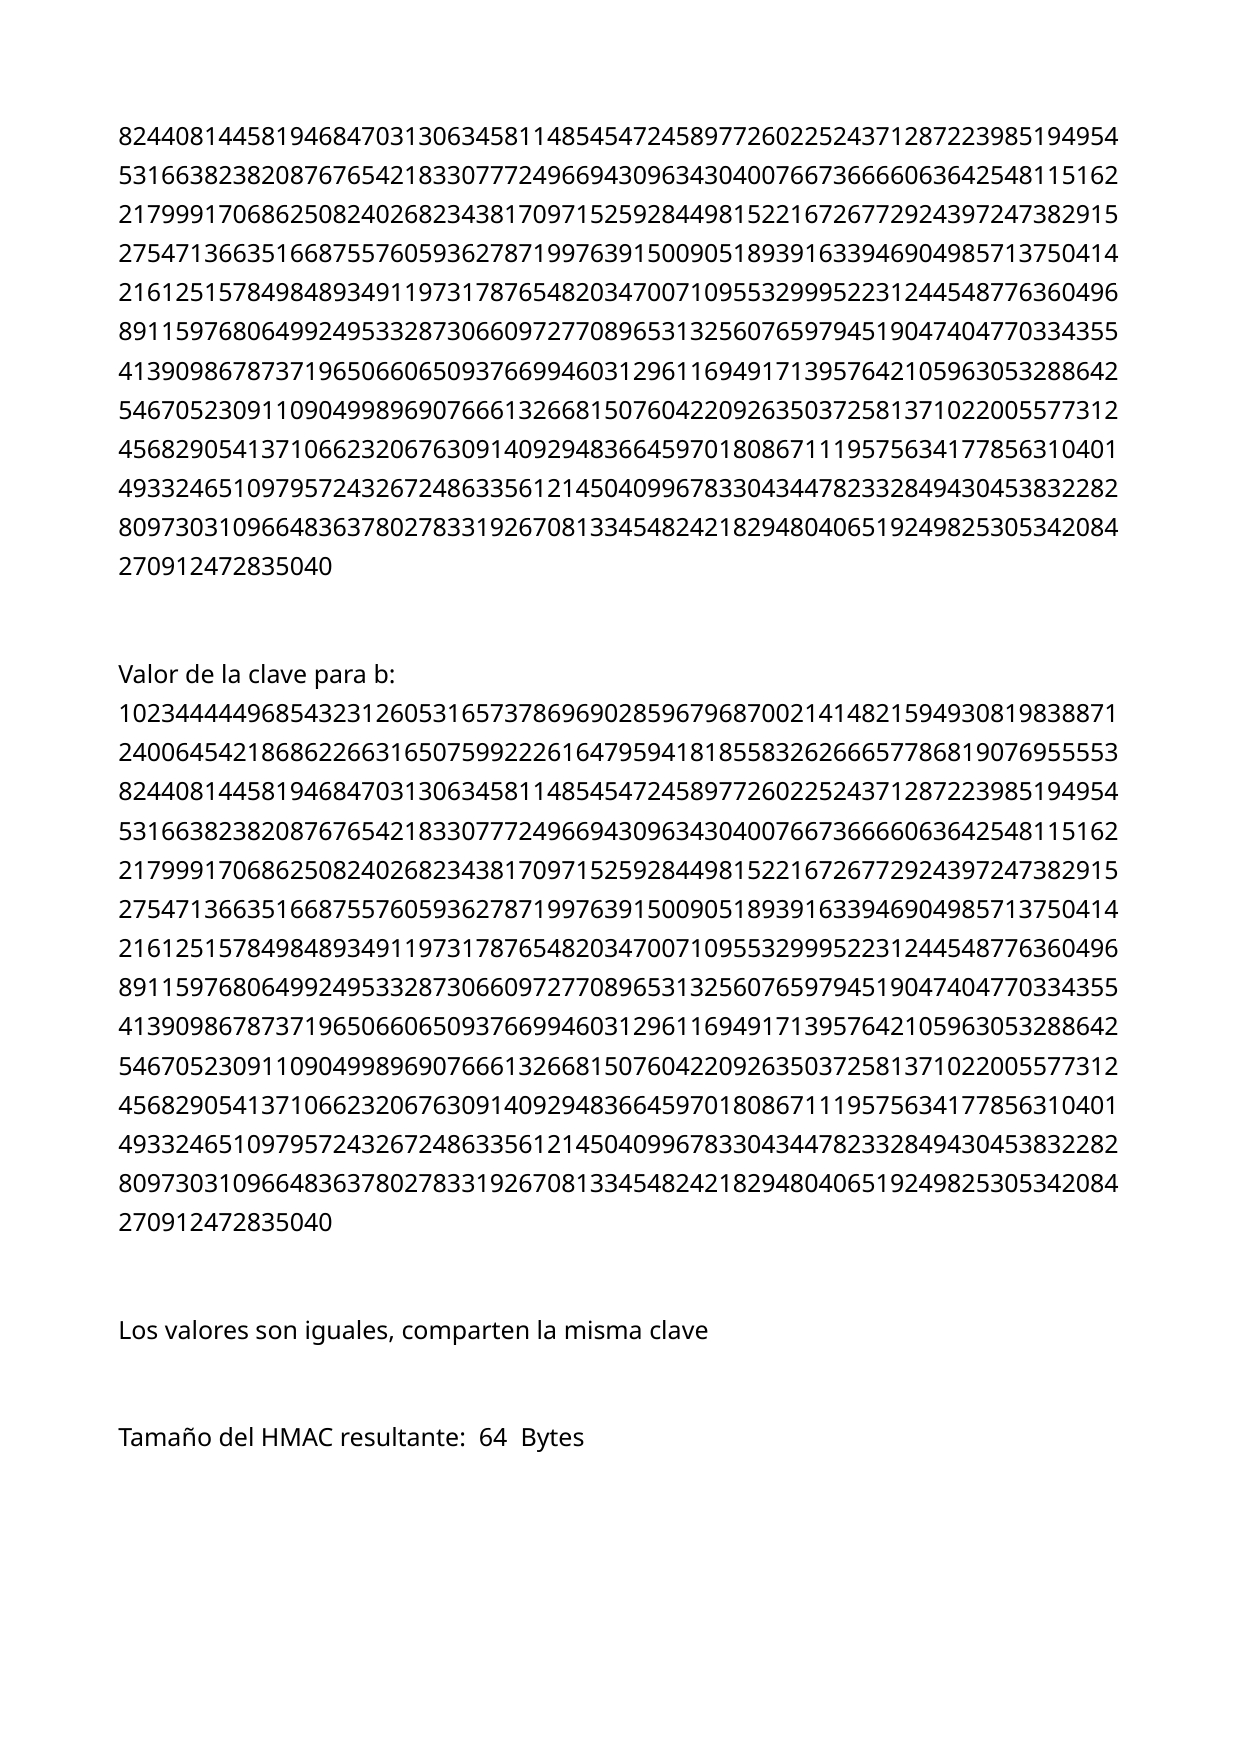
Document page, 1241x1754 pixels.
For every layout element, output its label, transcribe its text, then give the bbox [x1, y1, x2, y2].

text Tamaño del HMAC resultante: 64 Bytes [118, 1420, 1122, 1454]
text 82440814458194684703130634581148545472458977260225243712872239851949545316638238208767654218330777249669430963430400766736666063642548115162217999170686250824026823438170971525928449815221672677292439724738291527547136635166875576059362787199763915009051893916339469049857137504142161251578498489349119731787654820347007109553299952231244548776360496891159768064992495332873066097277089653132560765979451904740477033435541390986787371965066065093766994603129611694917139576421059630532886425467052309110904998969076661326681507604220926350372581371022005577312456829054137106623206763091409294836645970180867111957563417785631040149332465109795724326724863356121450409967833043447823328494304538322828097303109664836378027833192670813345482421829480406519249825305342084270912472835040 [118, 118, 1122, 583]
text Valor de la clave para b: 1023444449685432312605316573786969028596796870021414821594930819838871240064542186862266316507599222616479594181855832626665778681907695555382440814458194684703130634581148545472458977260225243712872239851949545316638238208767654218330777249669430963430400766736666063642548115162217999170686250824026823438170971525928449815221672677292439724738291527547136635166875576059362787199763915009051893916339469049857137504142161251578498489349119731787654820347007109553299952231244548776360496891159768064992495332873066097277089653132560765979451904740477033435541390986787371965066065093766994603129611694917139576421059630532886425467052309110904998969076661326681507604220926350372581371022005577312456829054137106623206763091409294836645970180867111957563417785631040149332465109795724326724863356121450409967833043447823328494304538322828097303109664836378027833192670813345482421829480406519249825305342084270912472835040 [118, 656, 1122, 1239]
text Los valores son iguales, comparten la misma clave [118, 1312, 1122, 1346]
